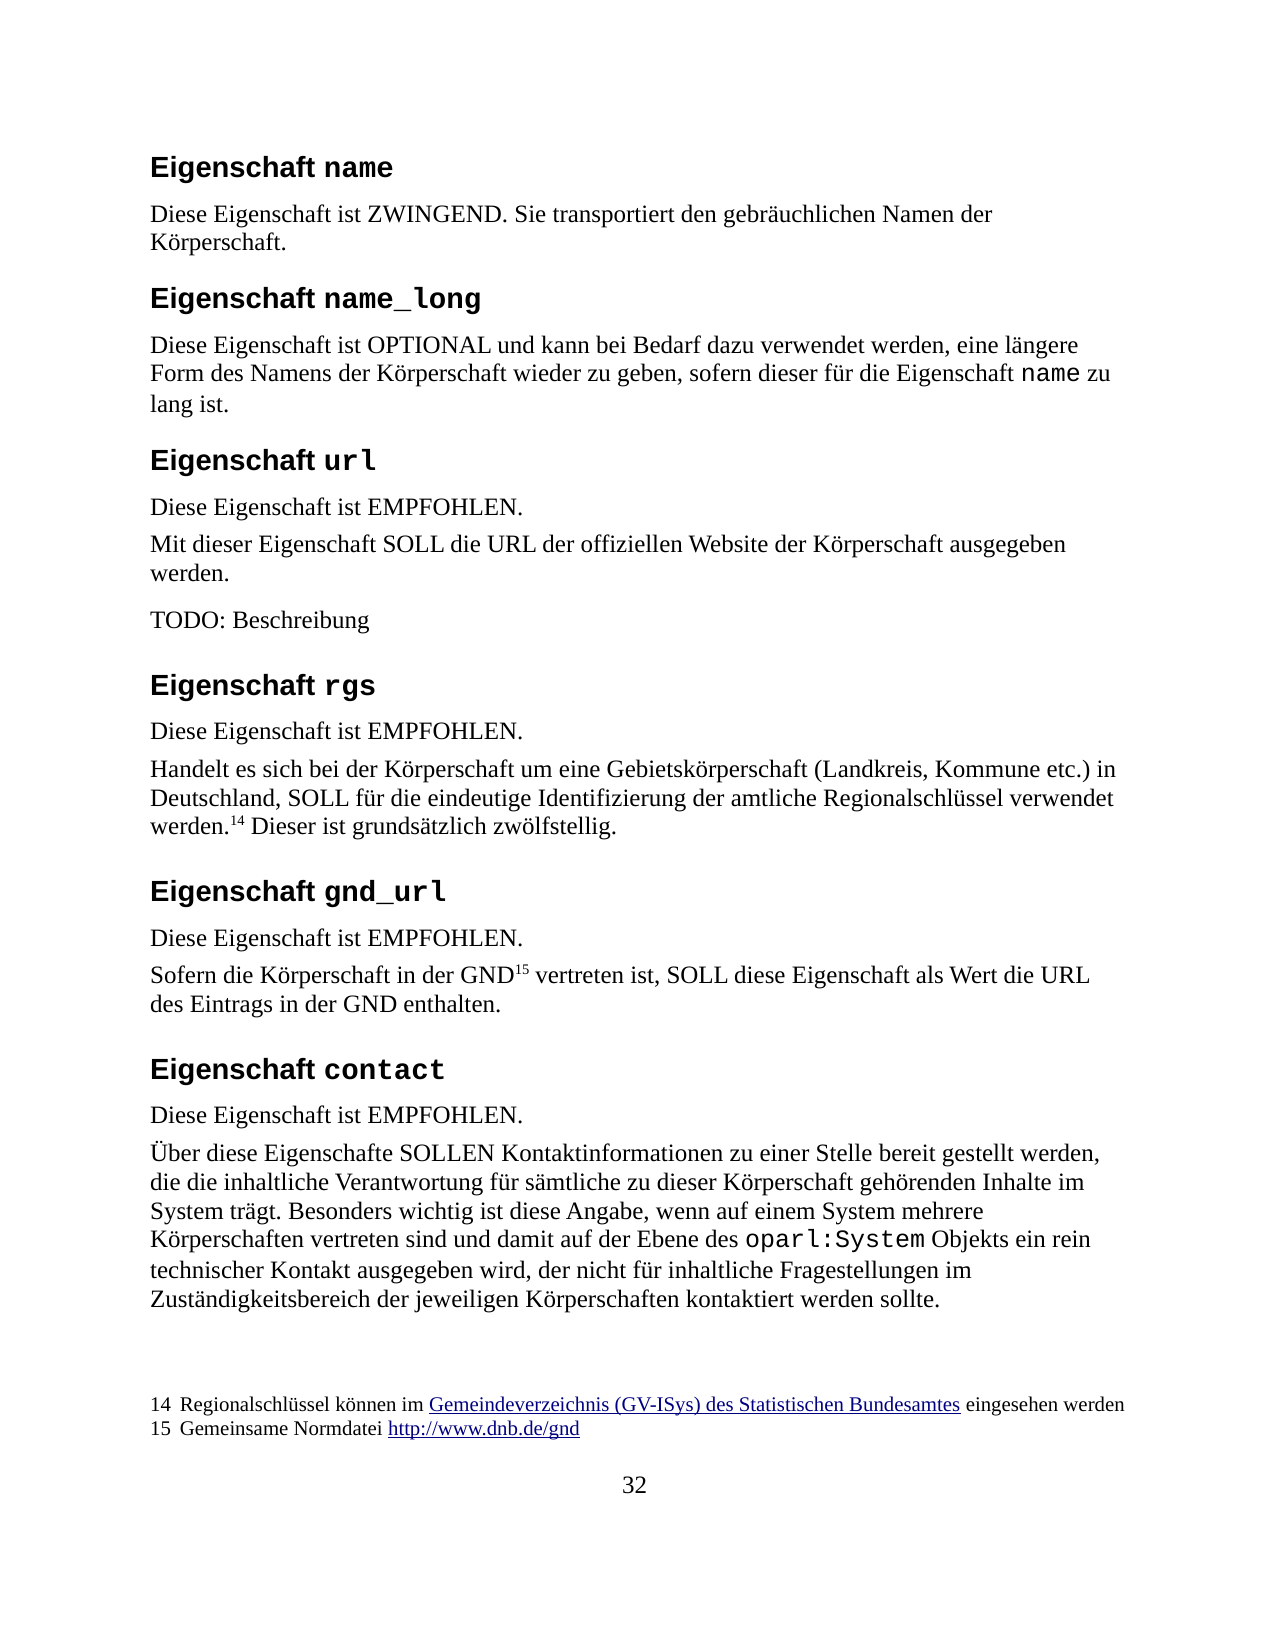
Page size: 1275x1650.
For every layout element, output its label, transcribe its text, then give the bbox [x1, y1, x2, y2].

text Handelt es sich bei der Körperschaft um eine Gebietskörperschaft (Landkreis, Kommune etc.) in Deutschland, SOLL für die eindeutige Identifizierung der amtliche Regionalschlüssel verwendet werden. Dieser ist grundsätzlich zwölfstellig. [150, 754, 1125, 840]
text TODO: Beschreibung [150, 605, 1125, 634]
text Diese Eigenschaft ist OPTIONAL und kann bei Bedarf dazu verwendet werden, eine längere Form des Namens der Körperschaft wieder zu geben, sofern dieser für die Eigenschaft name zu lang ist. [150, 330, 1125, 418]
text Diese Eigenschaft ist EMPFOHLEN. [150, 716, 1125, 745]
subtitle Eigenschaft url [150, 443, 1125, 479]
text Diese Eigenschaft ist EMPFOHLEN. [150, 492, 1125, 521]
text Gemeinsame Normdatei http://www.dnb.de/gnd [150, 1416, 1125, 1440]
text Über diese Eigenschafte SOLLEN Kontaktinformationen zu einer Stelle bereit gestellt werden, die die inhaltliche Verantwortung für sämtliche zu dieser Körperschaft gehörenden Inhalte im System trägt. Besonders wichtig ist diese Angabe, wenn auf einem System mehrere Körperschaften vertreten sind und damit auf der Ebene des oparl:System Objekts ein rein technischer Kontakt ausgegeben wird, der nicht für inhaltliche Fragestellungen im Zuständigkeitsbereich der jeweiligen Körperschaften kontaktiert werden sollte. [150, 1138, 1125, 1313]
text Diese Eigenschaft ist ZWINGEND. Sie transportiert den gebräuchlichen Namen der Körperschaft. [150, 199, 1125, 256]
subtitle Eigenschaft contact [150, 1052, 1125, 1088]
text Mit dieser Eigenschaft SOLL die URL der offiziellen Website der Körperschaft ausgegeben werden. [150, 529, 1125, 587]
text Regionalschlüssel können im Gemeindeverzeichnis (GV-ISys) des Statistischen Bundesamtes eingesehen werden [150, 1392, 1125, 1416]
subtitle Eigenschaft rgs [150, 668, 1125, 704]
text Diese Eigenschaft ist EMPFOHLEN. [150, 1101, 1125, 1129]
subtitle Eigenschaft gnd_url [150, 874, 1125, 910]
text Sofern die Körperschaft in der GND vertreten ist, SOLL diese Eigenschaft als Wert die URL des Eintrags in der GND enthalten. [150, 961, 1125, 1018]
subtitle Eigenschaft name [150, 150, 1125, 186]
text Diese Eigenschaft ist EMPFOHLEN. [150, 923, 1125, 952]
subtitle Eigenschaft name_long [150, 281, 1125, 317]
